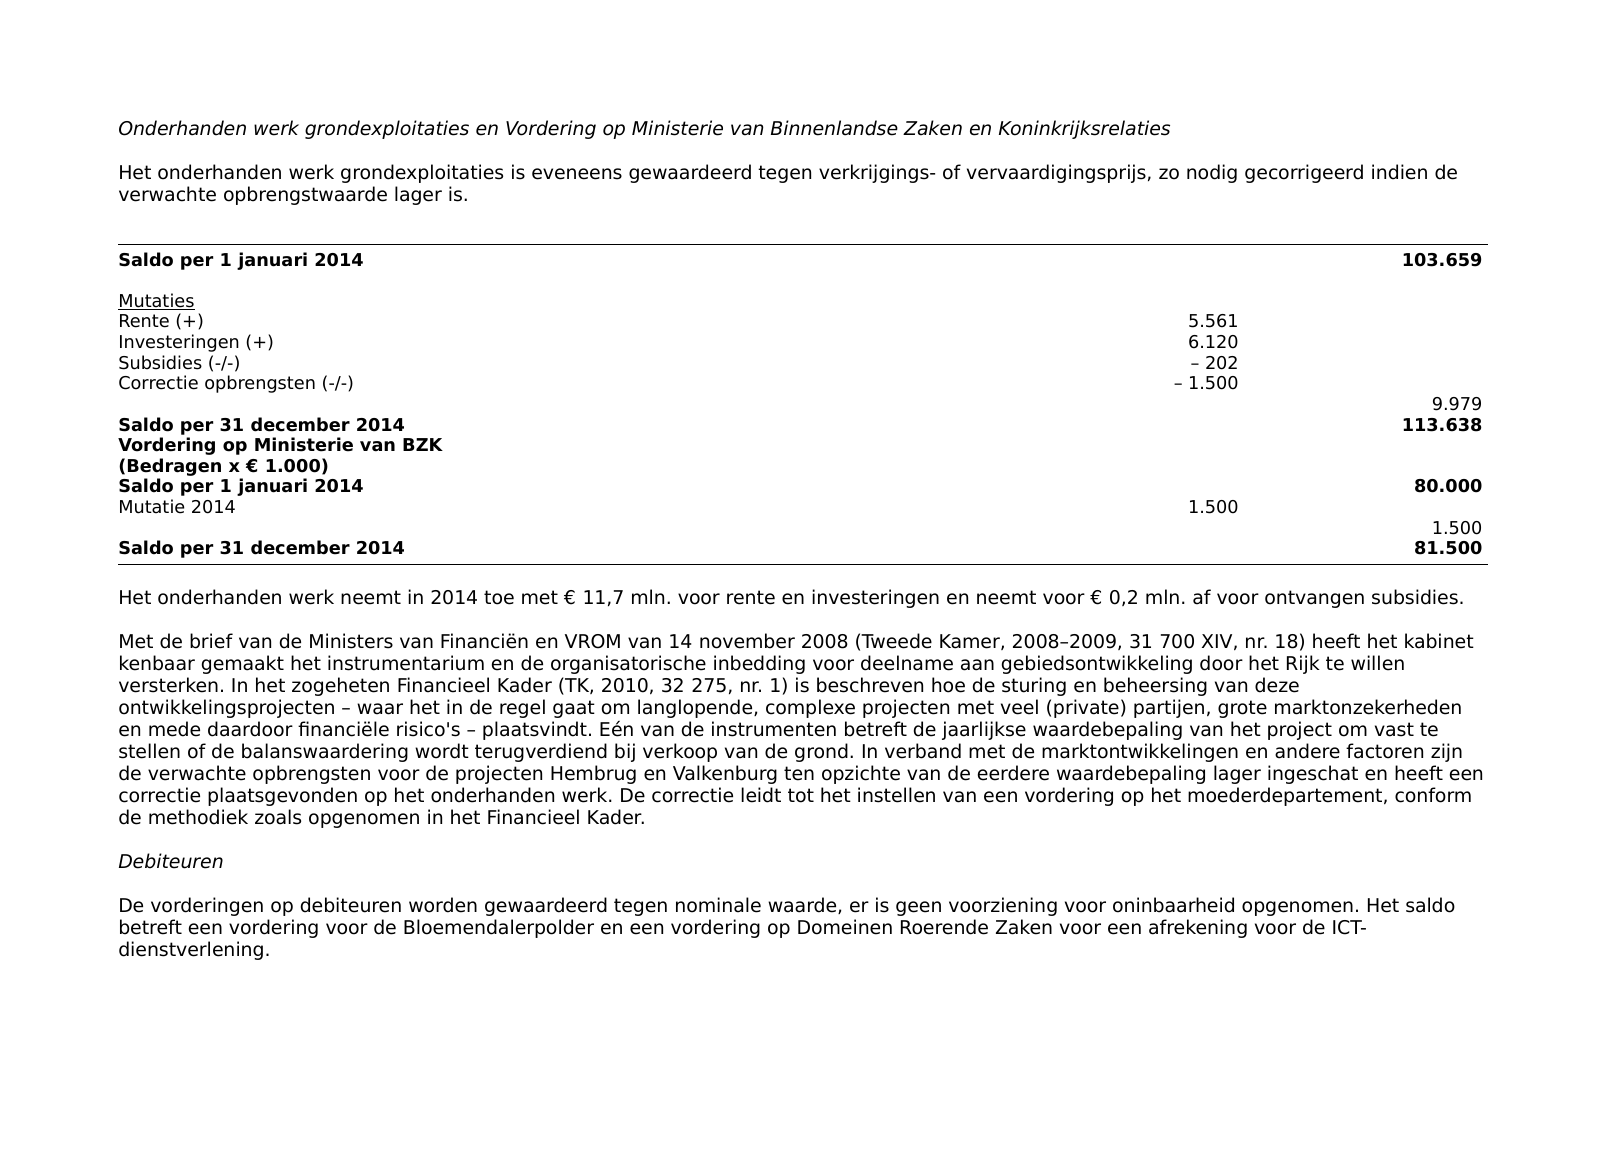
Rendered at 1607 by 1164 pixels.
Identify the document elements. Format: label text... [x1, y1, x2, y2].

table_cell [1001, 394, 1244, 414]
table_cell – 1.500 [1001, 373, 1244, 394]
text De vorderingen op debiteuren worden gewaardeerd tegen nominale waarde, er is geen voorziening voor oninbaarheid opgenomen. Het saldo betreft een vordering voor de Bloemendalerpolder en een vordering op Domeinen Roerende Zaken voor een afrekening voor de ICT-dienstverlening. [118, 895, 1488, 961]
table_header Onderhanden werk grondexploitaties (bedragen x € 1.000) [118, 228, 1488, 244]
table_cell Vordering op Ministerie van BZK [118, 435, 1001, 456]
text Het onderhanden werk grondexploitaties is eveneens gewaardeerd tegen verkrijgings- of vervaardigingsprijs, zo nodig gecorrigeerd indien de verwachte opbrengstwaarde lager is. [118, 162, 1488, 206]
table_cell 103.659 [1245, 245, 1488, 270]
table_cell 5.561 [1001, 311, 1244, 332]
table_cell [118, 270, 1001, 291]
table_cell Saldo per 1 januari 2014 [118, 476, 1001, 497]
table_cell Rente (+) [118, 311, 1001, 332]
table_cell [1245, 291, 1488, 311]
table_cell [118, 518, 1001, 538]
table_cell [1001, 435, 1244, 456]
subtitle Onderhanden werk grondexploitaties en Vordering op Ministerie van Binnenlandse Zaken en Koninkrijksrelaties [118, 118, 1488, 140]
table_cell [1001, 245, 1244, 270]
table_cell 80.000 [1245, 476, 1488, 497]
table_cell [1001, 476, 1244, 497]
table_cell [1245, 270, 1488, 291]
table_cell Saldo per 31 december 2014 [118, 415, 1001, 435]
table_cell [1245, 435, 1488, 456]
table_cell [1001, 456, 1244, 476]
table_cell Mutaties [118, 291, 1001, 311]
table_cell Saldo per 1 januari 2014 [118, 245, 1001, 270]
table_cell Investeringen (+) [118, 332, 1001, 353]
table_cell [1245, 373, 1488, 394]
table_cell – 202 [1001, 353, 1244, 373]
table_cell [1001, 270, 1244, 291]
table_cell [118, 394, 1001, 414]
table_cell 9.979 [1245, 394, 1488, 414]
subtitle Debiteuren [118, 851, 1488, 873]
table_cell [1245, 332, 1488, 353]
table_cell Subsidies (-/-) [118, 353, 1001, 373]
table_cell 81.500 [1245, 538, 1488, 564]
table_cell [1245, 497, 1488, 518]
table_cell 1.500 [1001, 497, 1244, 518]
table_cell (Bedragen x € 1.000) [118, 456, 1001, 476]
table_cell [1001, 538, 1244, 564]
table_cell Mutatie 2014 [118, 497, 1001, 518]
table_cell [1001, 291, 1244, 311]
table_cell [1245, 353, 1488, 373]
table_cell [1001, 518, 1244, 538]
table_cell 113.638 [1245, 415, 1488, 435]
table_cell 1.500 [1245, 518, 1488, 538]
text Met de brief van de Ministers van Financiën en VROM van 14 november 2008 (Tweede Kamer, 2008–2009, 31 700 XIV, nr. 18) heeft het kabinet kenbaar gemaakt het instrumentarium en de organisatorische inbedding voor deelname aan gebiedsontwikkeling door het Rijk te willen versterken. In het zogeheten Financieel Kader (TK, 2010, 32 275, nr. 1) is beschreven hoe de sturing en beheersing van deze ontwikkelingsprojecten – waar het in de regel gaat om langlopende, complexe projecten met veel (private) partijen, grote marktonzekerheden en mede daardoor financiële risico's – plaatsvindt. Eén van de instrumenten betreft de jaarlijkse waardebepaling van het project om vast te stellen of de balanswaardering wordt terugverdiend bij verkoop van de grond. In verband met de marktontwikkelingen en andere factoren zijn de verwachte opbrengsten voor de projecten Hembrug en Valkenburg ten opzichte van de eerdere waardebepaling lager ingeschat en heeft een correctie plaatsgevonden op het onderhanden werk. De correctie leidt tot het instellen van een vordering op het moederdepartement, conform de methodiek zoals opgenomen in het Financieel Kader. [118, 631, 1488, 829]
table_cell 6.120 [1001, 332, 1244, 353]
table_cell Saldo per 31 december 2014 [118, 538, 1001, 564]
table_cell [1245, 311, 1488, 332]
table_cell [1001, 415, 1244, 435]
table_cell Correctie opbrengsten (-/-) [118, 373, 1001, 394]
text Het onderhanden werk neemt in 2014 toe met € 11,7 mln. voor rente en investeringen en neemt voor € 0,2 mln. af voor ontvangen subsidies. [118, 587, 1488, 609]
table_cell [1245, 456, 1488, 476]
